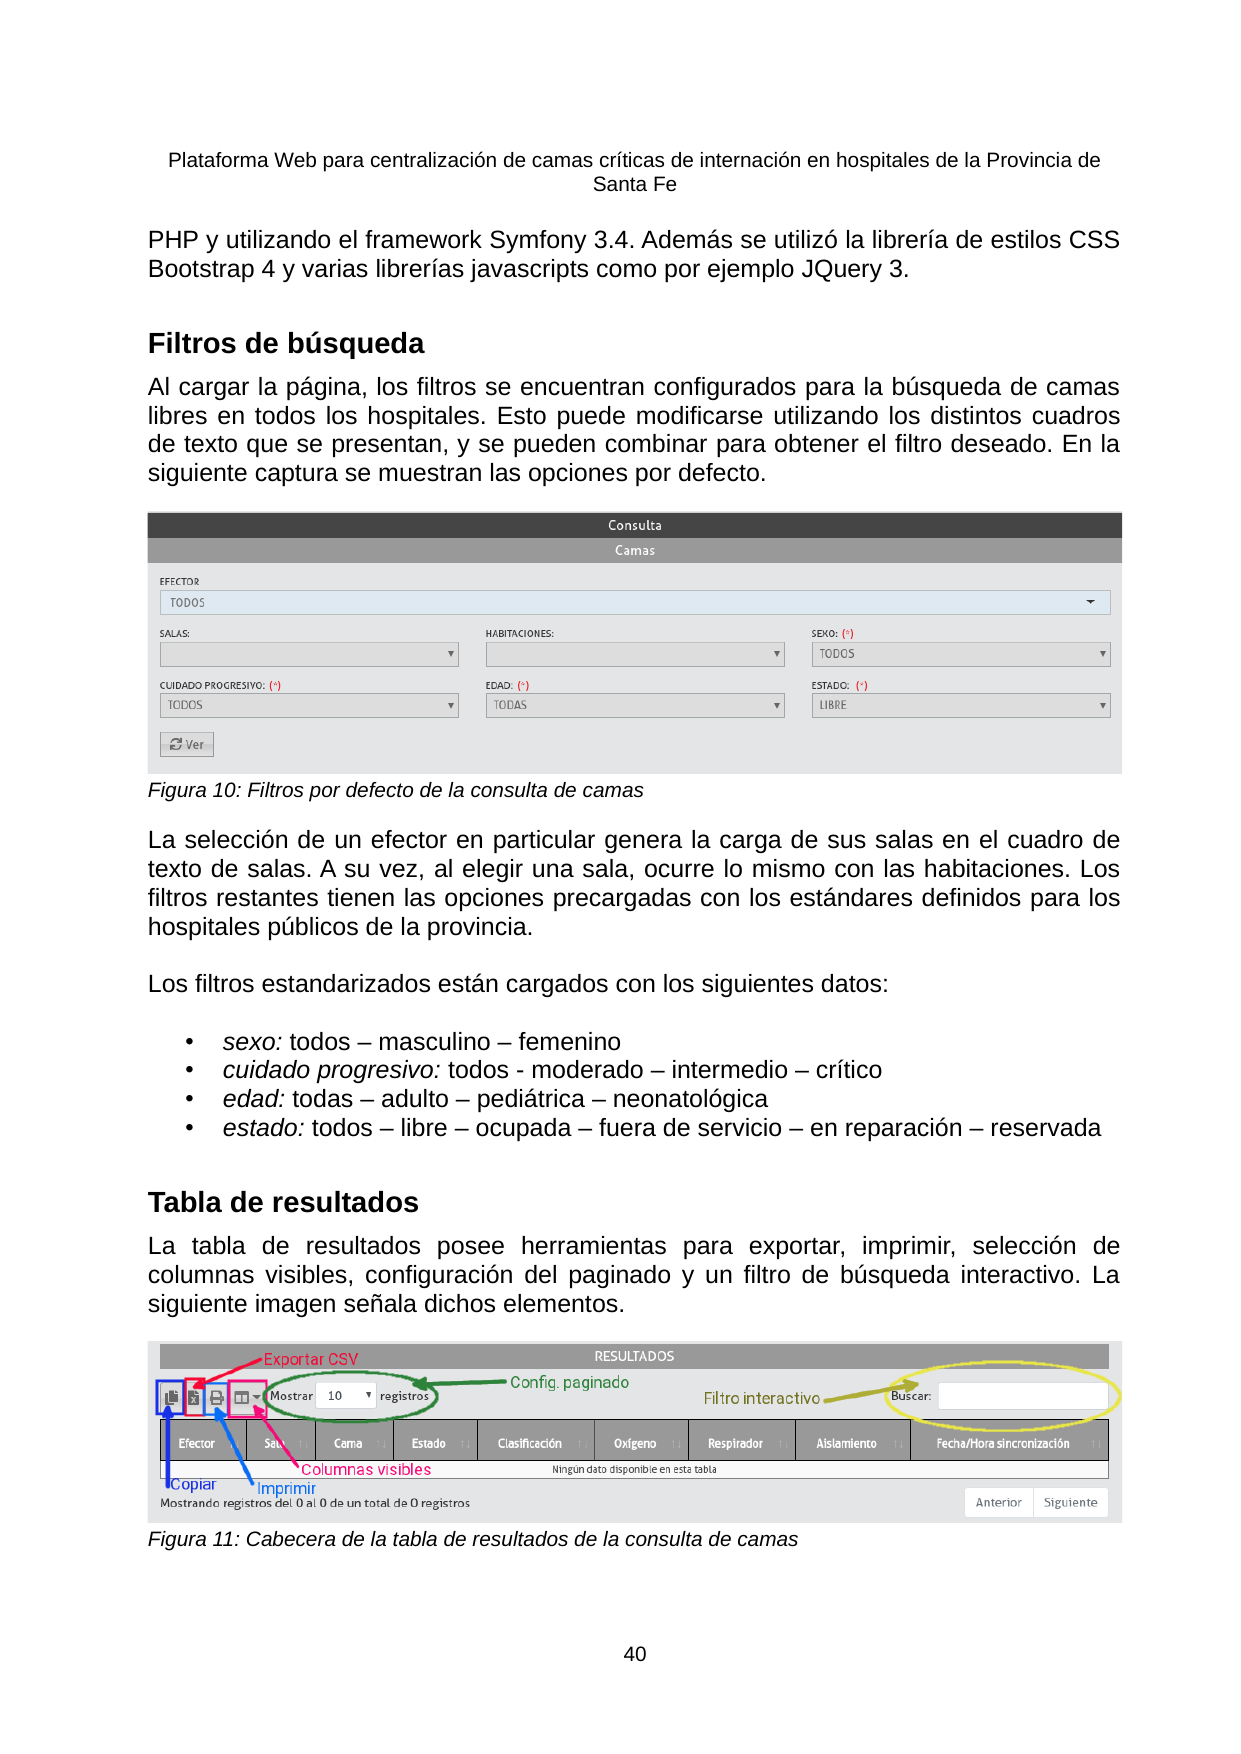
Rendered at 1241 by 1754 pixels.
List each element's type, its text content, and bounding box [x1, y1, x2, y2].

text Al cargar la página, los filtros se encuentran configurados para la búsqueda de camas libres en todos los hospitales. Esto puede modificarse utilizando los distintos cuadros de texto que se presentan, y se pueden combinar para obtener el filtro deseado. En la siguiente captura se muestran las opciones por defecto. [148, 372, 1122, 487]
list edad: todas – adulto – pediátrica – neonatológica [185, 1084, 1122, 1113]
text La selección de un efector en particular genera la carga de sus salas en el cuadro de texto de salas. A su vez, al elegir una sala, ocurre lo mismo con las habitaciones. Los filtros restantes tienen las opciones precargadas con los estándares definidos para los hospitales públicos de la provincia. [148, 802, 1122, 940]
subtitle Tabla de resultados [148, 1185, 1122, 1219]
list cuidado progresivo: todos - moderado – intermedio – crítico [185, 1055, 1122, 1084]
subtitle Filtros de búsqueda [148, 326, 1122, 359]
text Figura 11: Cabecera de la tabla de resultados de la consulta de camas [148, 1523, 1122, 1551]
text [148, 487, 1122, 511]
list estado: todos – libre – ocupada – fuera de servicio – en reparación – reservada [185, 1113, 1122, 1142]
text Los filtros estandarizados están cargados con los siguientes datos: [148, 969, 1122, 998]
text Figura 10: Filtros por defecto de la consulta de camas [148, 774, 1122, 802]
list sexo: todos – masculino – femenino [185, 1027, 1122, 1055]
picture [147, 1341, 1123, 1523]
picture [147, 511, 1123, 774]
text La tabla de resultados posee herramientas para exportar, imprimir, selección de columnas visibles, configuración del paginado y un filtro de búsqueda interactivo. La siguiente imagen señala dichos elementos. [148, 1231, 1122, 1318]
text PHP y utilizando el framework Symfony 3.4. Además se utilizó la librería de estilos CSS Bootstrap 4 y varias librerías javascripts como por ejemplo JQuery 3. [148, 225, 1122, 282]
